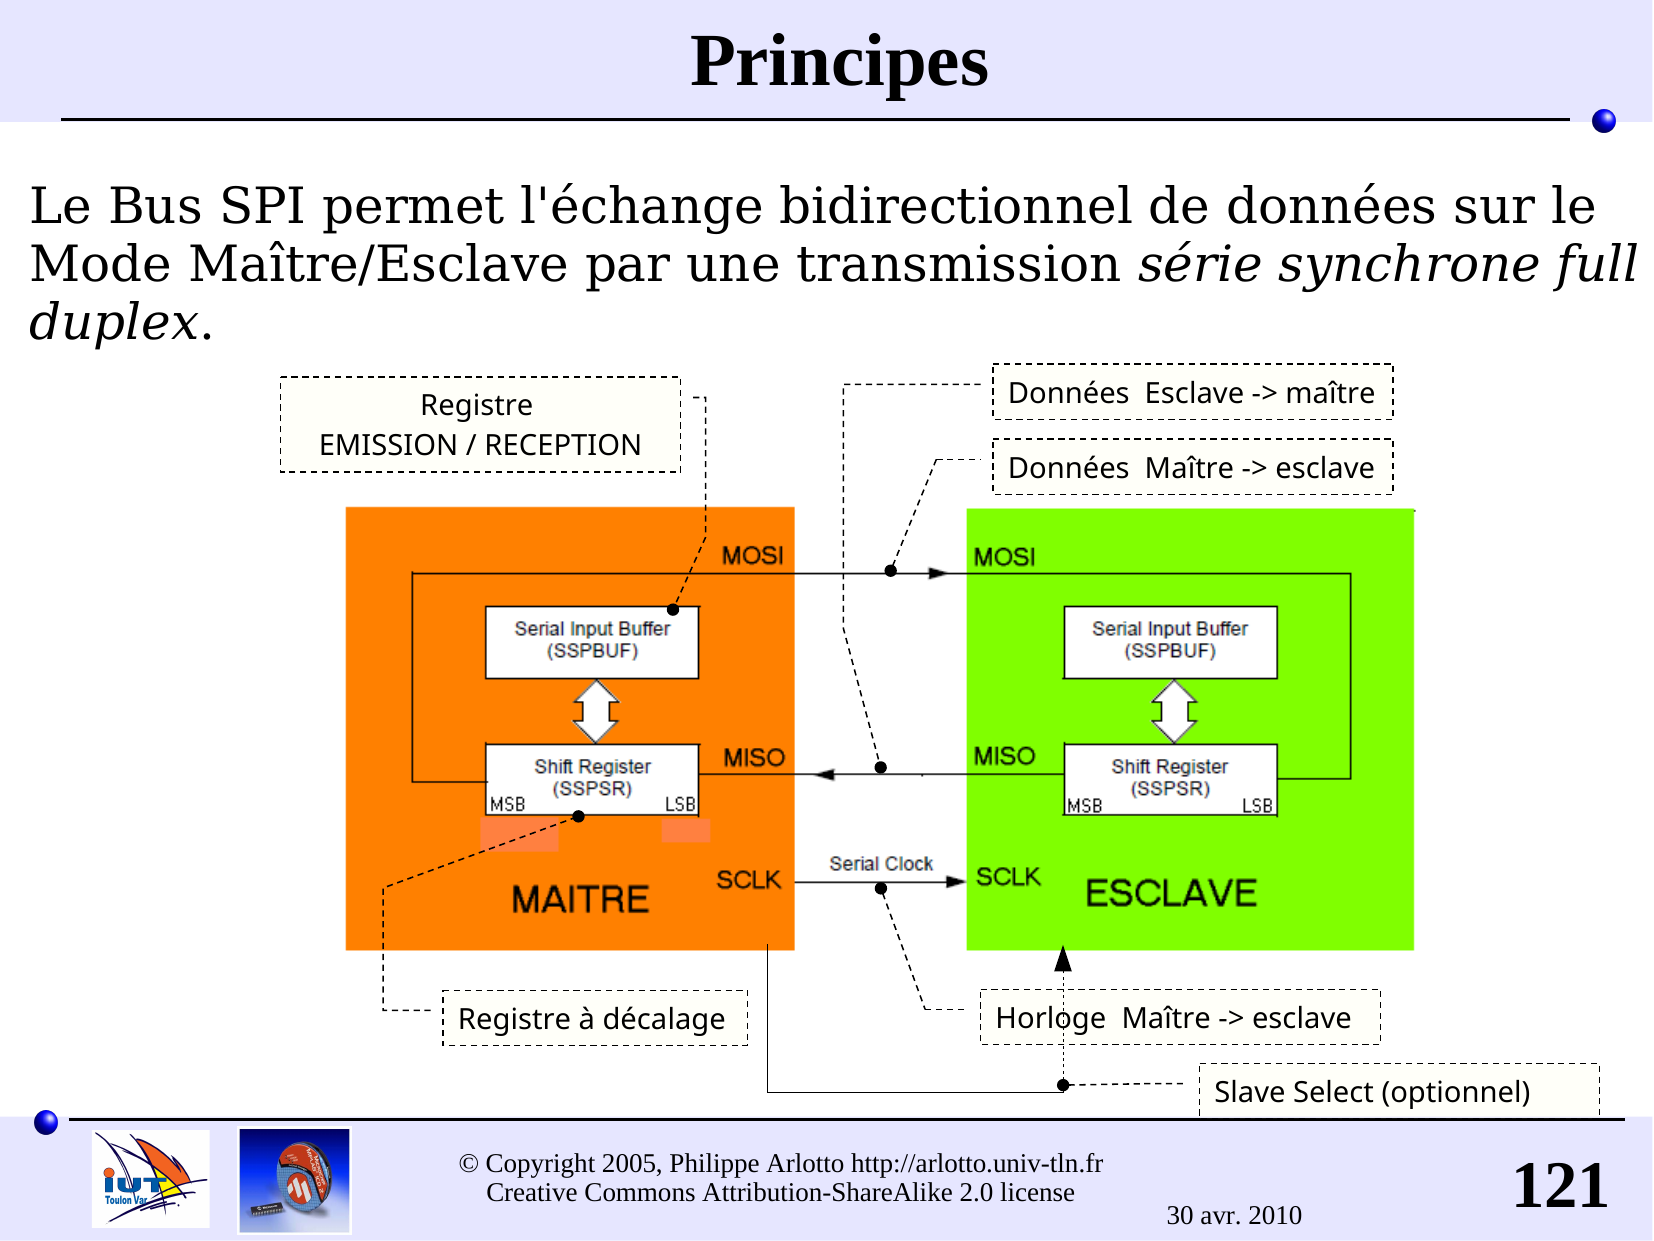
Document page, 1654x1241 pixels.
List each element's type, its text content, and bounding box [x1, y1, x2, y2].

picture [343, 501, 1419, 957]
text_box Registre à décalage [443, 990, 748, 1045]
text_box Le Bus SPI permet l'échange bidirectionnel de données sur le Mode Maître/Esclave par une transmission série synchrone full duplex. [29, 177, 1640, 352]
text_box Données Maître -> esclave [993, 439, 1393, 494]
picture [237, 1126, 352, 1235]
title Principes [95, 11, 1585, 110]
text_box Slave Select (optionnel) [1200, 1064, 1600, 1119]
text_box Données Esclave -> maître [993, 364, 1393, 419]
text_box Horloge Maître -> esclave [981, 989, 1381, 1044]
text_box Registre EMISSION / RECEPTION [281, 377, 681, 472]
